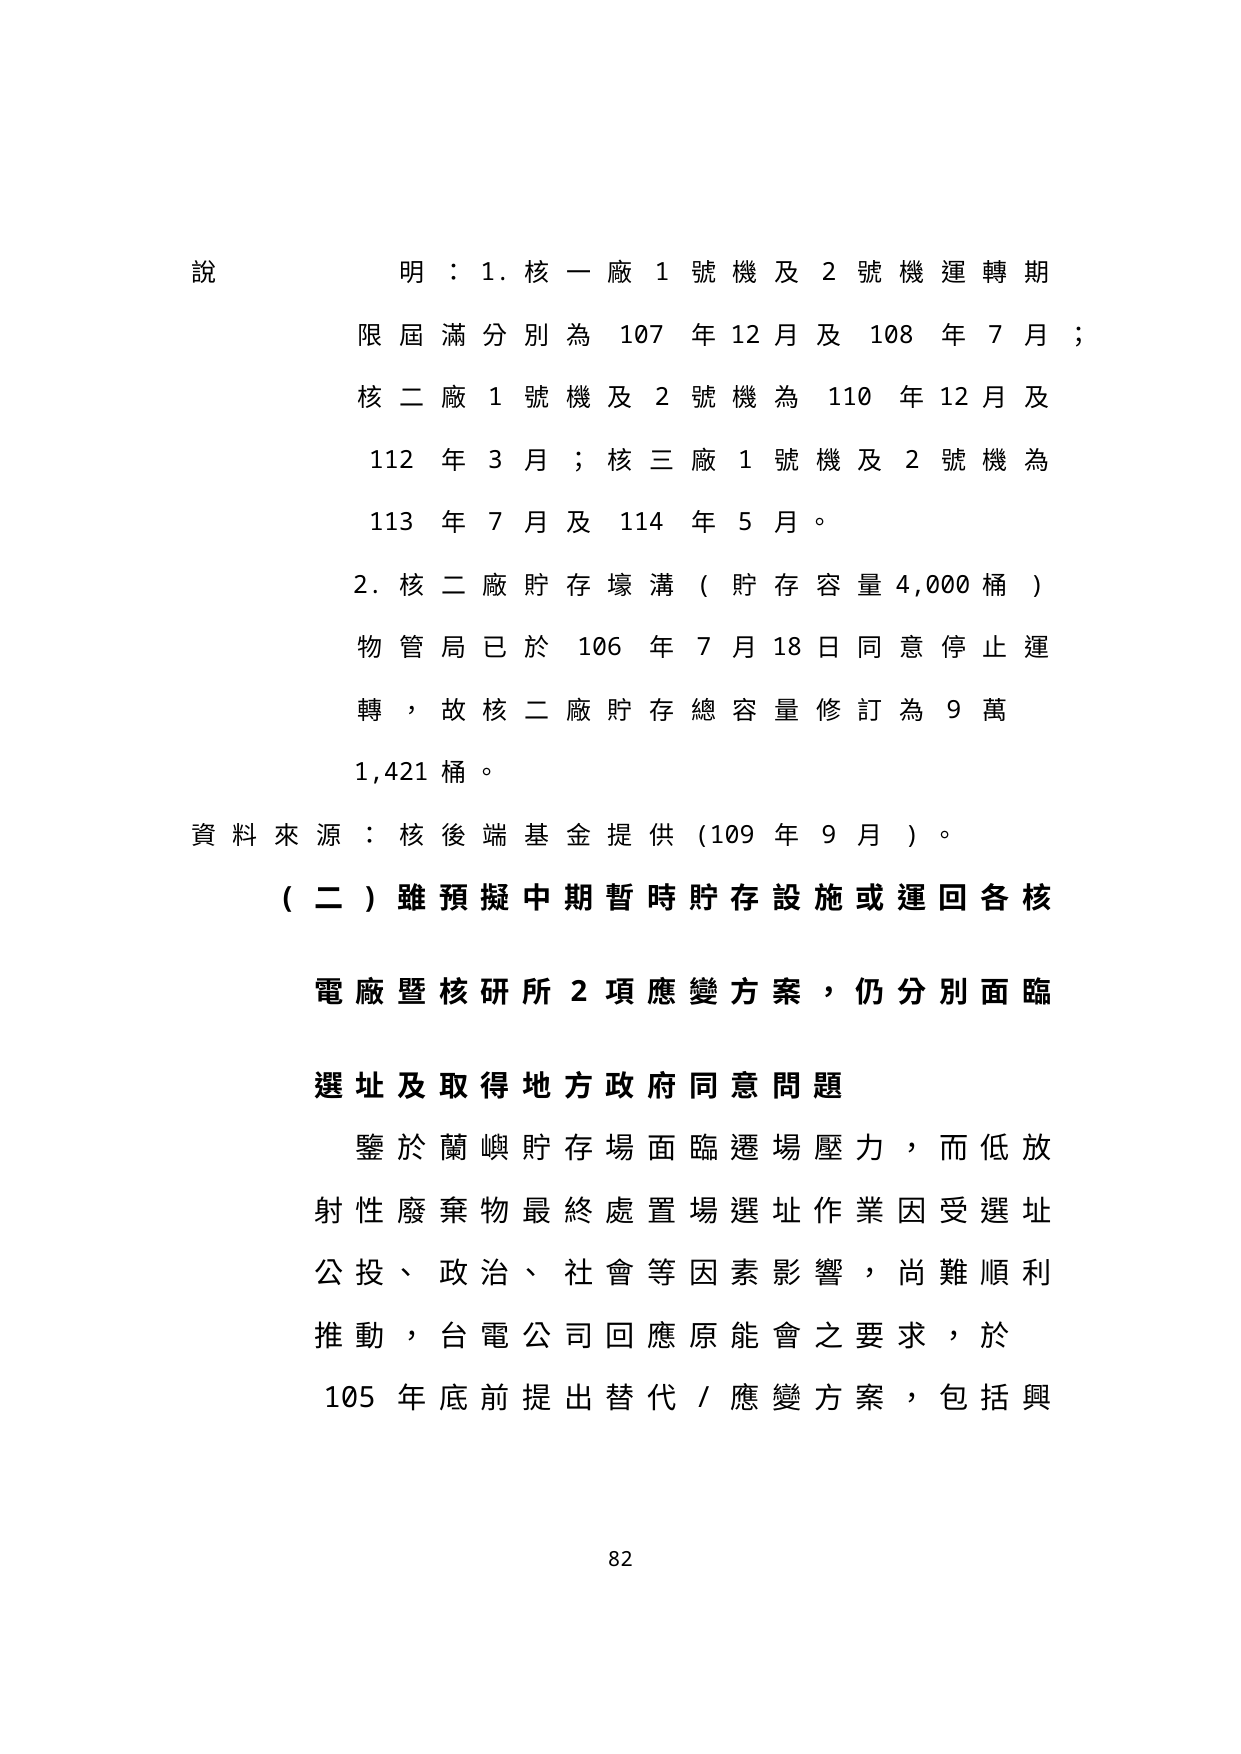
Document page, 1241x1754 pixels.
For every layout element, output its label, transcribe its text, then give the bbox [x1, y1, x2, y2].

text 說 明：1.核一廠1號機及2號機運轉期限屆滿分別為107年12月及108年7月；核二廠1號機及2號機為110年12月及112年3月；核三廠1號機及2號機為113年7月及114年5月。 [183, 229, 1058, 542]
text 鑒於蘭嶼貯存場面臨遷場壓力，而低放射性廢棄物最終處置場選址作業因受選址公投、政治、社會等因素影響，尚難順利推動，台電公司回應原能會之要求，於105年底前提出替代/應變方案，包括興 [271, 1104, 1058, 1417]
text 2.核二廠貯存壕溝(貯存容量4,000桶)物管局已於106年7月18日同意停止運轉，故核二廠貯存總容量修訂為9萬1,421桶。 [206, 542, 1058, 792]
text 資料來源：核後端基金提供(109年9月)。 [183, 792, 1058, 854]
text (二)雖預擬中期暫時貯存設施或運回各核電廠暨核研所2項應變方案，仍分別面臨選址及取得地方政府同意問題 [242, 854, 1058, 1104]
